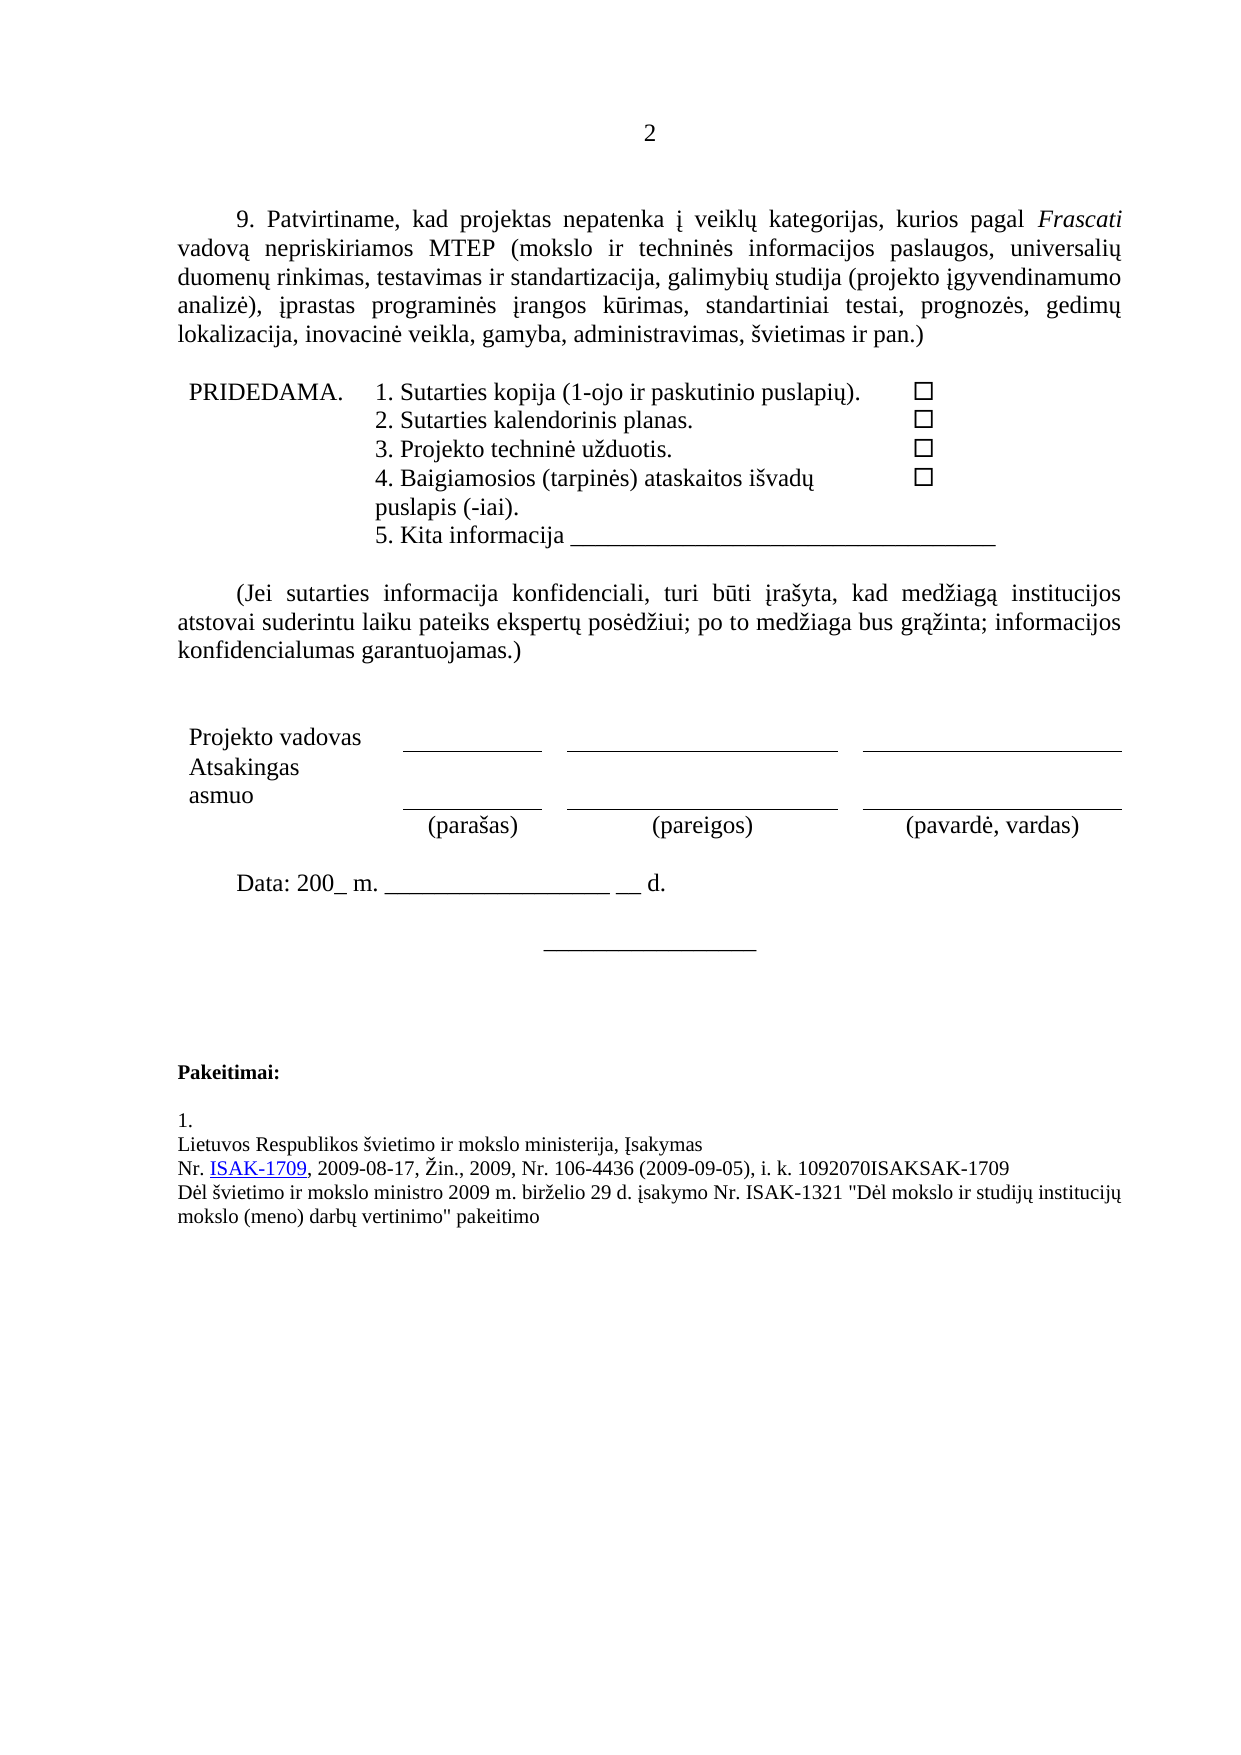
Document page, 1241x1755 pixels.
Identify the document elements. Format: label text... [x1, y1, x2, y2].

table_cell [177, 406, 363, 434]
text _________________ [177, 925, 1122, 954]
text (Jei sutarties informacija konfidenciali, turi būti įrašyta, kad medžiagą institucijos atstovai suderintu laiku pateiks ekspertų posėdžiui; po to medžiaga bus grąžinta; informacijos konfidencialumas garantuojamas.) [177, 578, 1122, 664]
table_cell [177, 809, 378, 839]
table_cell [177, 434, 363, 463]
text Nr. ISAK-1709, 2009-08-17, Žin., 2009, Nr. 106-4436 (2009-09-05), i. k. 1092070ISAKSAK-1709 [177, 1156, 1122, 1180]
text 1. [177, 1108, 1122, 1132]
table_header 1. Sutarties kopija (1-ojo ir paskutinio puslapių). [364, 377, 901, 406]
table_cell 5. Kita informacija __________________________________ [364, 521, 1122, 549]
table_cell [177, 521, 363, 549]
table_header Pridedama. [177, 377, 363, 406]
table_cell [] [901, 434, 1122, 463]
table_cell [542, 809, 567, 839]
table_cell [] [901, 463, 1122, 521]
table_cell [838, 809, 863, 839]
table_cell [379, 751, 403, 809]
table_cell [] [901, 406, 1122, 434]
table_header [542, 722, 567, 751]
text Dėl švietimo ir mokslo ministro 2009 m. birželio 29 d. įsakymo Nr. ISAK-1321 "Dėl mokslo ir studijų institucijų mokslo (meno) darbų vertinimo" pakeitimo [177, 1180, 1122, 1228]
table_cell [403, 752, 542, 809]
table_cell (pareigos) [567, 810, 838, 839]
table_cell [838, 751, 863, 809]
table_header Projekto vadovas [177, 722, 378, 751]
table_header [863, 722, 1122, 751]
table_cell [567, 752, 838, 809]
table_header [379, 722, 403, 751]
text Pakeitimai: [177, 1059, 1122, 1084]
table_cell [542, 751, 567, 809]
table_cell (parašas) [403, 810, 542, 839]
table_cell [863, 752, 1122, 809]
table_cell 3. Projekto techninė užduotis. [364, 434, 901, 463]
text Lietuvos Respublikos švietimo ir mokslo ministerija, Įsakymas [177, 1132, 1122, 1156]
table_cell [177, 463, 363, 521]
table_cell Atsakingas asmuo [177, 751, 378, 809]
text Data: 200_ m. __________________ __ d. [177, 868, 1122, 896]
table_cell (pavardė, vardas) [863, 810, 1122, 839]
table_header [403, 722, 542, 751]
table_header [] [901, 377, 1122, 406]
table_header [567, 722, 838, 751]
text 9. Patvirtiname, kad projektas nepatenka į veiklų kategorijas, kurios pagal Frascati vadovą nepriskiriamos MTEP (mokslo ir techninės informacijos paslaugos, universalių duomenų rinkimas, testavimas ir standartizacija, galimybių studija (projekto įgyvendinamumo analizė), įprastas programinės įrangos kūrimas, standartiniai testai, prognozės, gedimų lokalizacija, inovacinė veikla, gamyba, administravimas, švietimas ir pan.) [177, 204, 1122, 348]
table_cell 4. Baigiamosios (tarpinės) ataskaitos išvadų puslapis (-iai). [364, 463, 901, 521]
table_cell 2. Sutarties kalendorinis planas. [364, 406, 901, 434]
table_header [838, 722, 863, 751]
table_cell [379, 809, 403, 839]
